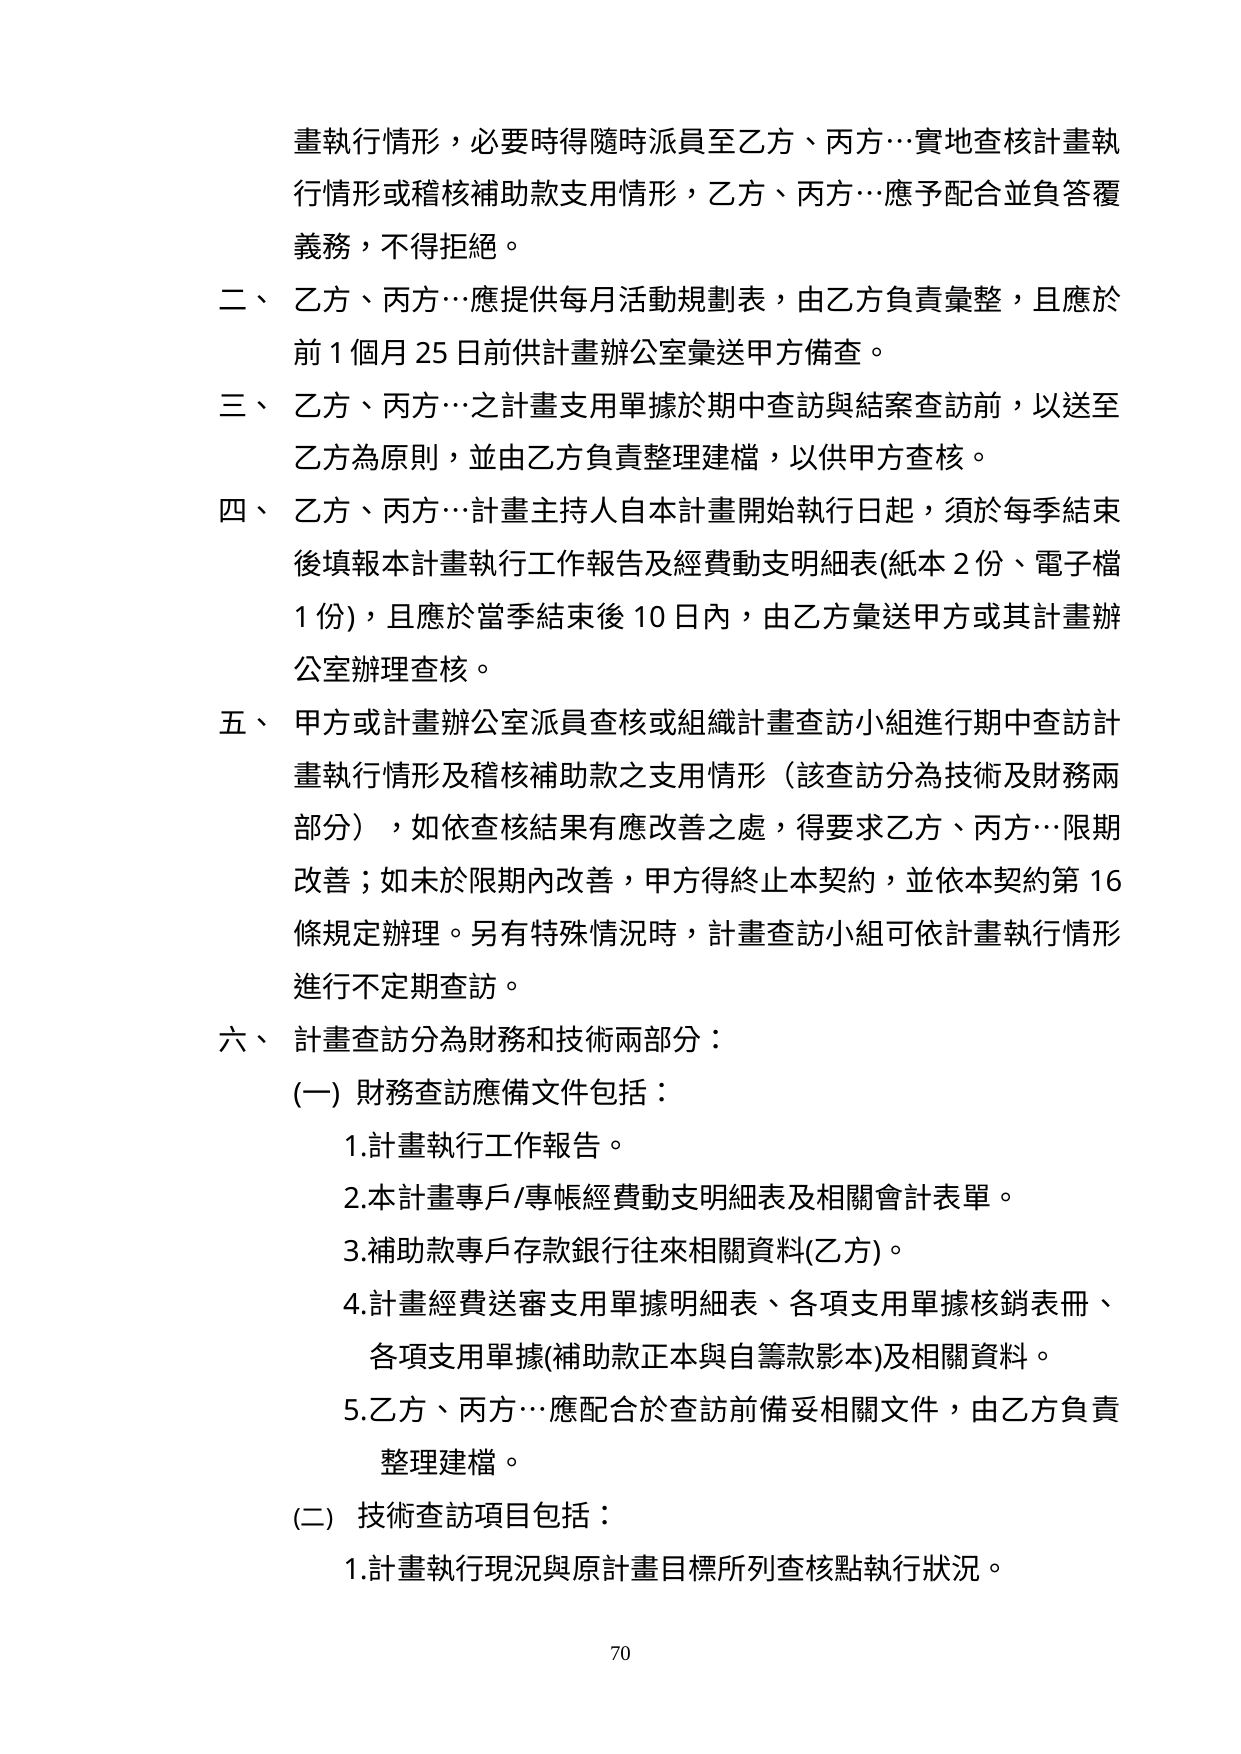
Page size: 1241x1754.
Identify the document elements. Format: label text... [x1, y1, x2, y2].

list 財務查訪應備文件包括： [293, 1069, 1122, 1112]
text 1.計畫執行現況與原計畫目標所列查核點執行狀況。 [343, 1545, 1122, 1588]
list 乙方、丙方…計畫主持人自本計畫開始執行日起，須於每季結束後填報本計畫執行工作報告及經費動支明細表(紙本2份、電子檔1份)，且應於當季結束後10日內，由乙方彙送甲方或其計畫辦公室辦理查核。 [218, 488, 1122, 689]
text 3.補助款專戶存款銀行往來相關資料(乙方)。 [343, 1228, 1122, 1270]
list 乙方、丙方…之計畫支用單據於期中查訪與結案查訪前，以送至乙方為原則，並由乙方負責整理建檔，以供甲方查核。 [218, 382, 1122, 477]
text 5.乙方、丙方…應配合於查訪前備妥相關文件，由乙方負責整理建檔。 [343, 1387, 1122, 1482]
list 計畫查訪分為財務和技術兩部分： [218, 1016, 1122, 1059]
list 技術查訪項目包括： [293, 1492, 1122, 1535]
text 1.計畫執行工作報告。 [343, 1122, 1122, 1164]
text 2.本計畫專戶/專帳經費動支明細表及相關會計表單。 [343, 1175, 1122, 1217]
list 乙方、丙方…應提供每月活動規劃表，由乙方負責彙整，且應於前1個月25日前供計畫辦公室彙送甲方備查。 [218, 277, 1122, 372]
list 畫執行情形，必要時得隨時派員至乙方、丙方…實地查核計畫執行情形或稽核補助款支用情形，乙方、丙方…應予配合並負答覆義務，不得拒絕。 [218, 118, 1122, 266]
list 甲方或計畫辦公室派員查核或組織計畫查訪小組進行期中查訪計畫執行情形及稽核補助款之支用情形（該查訪分為技術及財務兩部分），如依查核結果有應改善之處，得要求乙方、丙方…限期改善；如未於限期內改善，甲方得終止本契約，並依本契約第16條規定辦理。另有特殊情況時，計畫查訪小組可依計畫執行情形進行不定期查訪。 [218, 699, 1122, 1006]
text 4.計畫經費送審支用單據明細表、各項支用單據核銷表冊、各項支用單據(補助款正本與自籌款影本)及相關資料。 [343, 1281, 1122, 1376]
